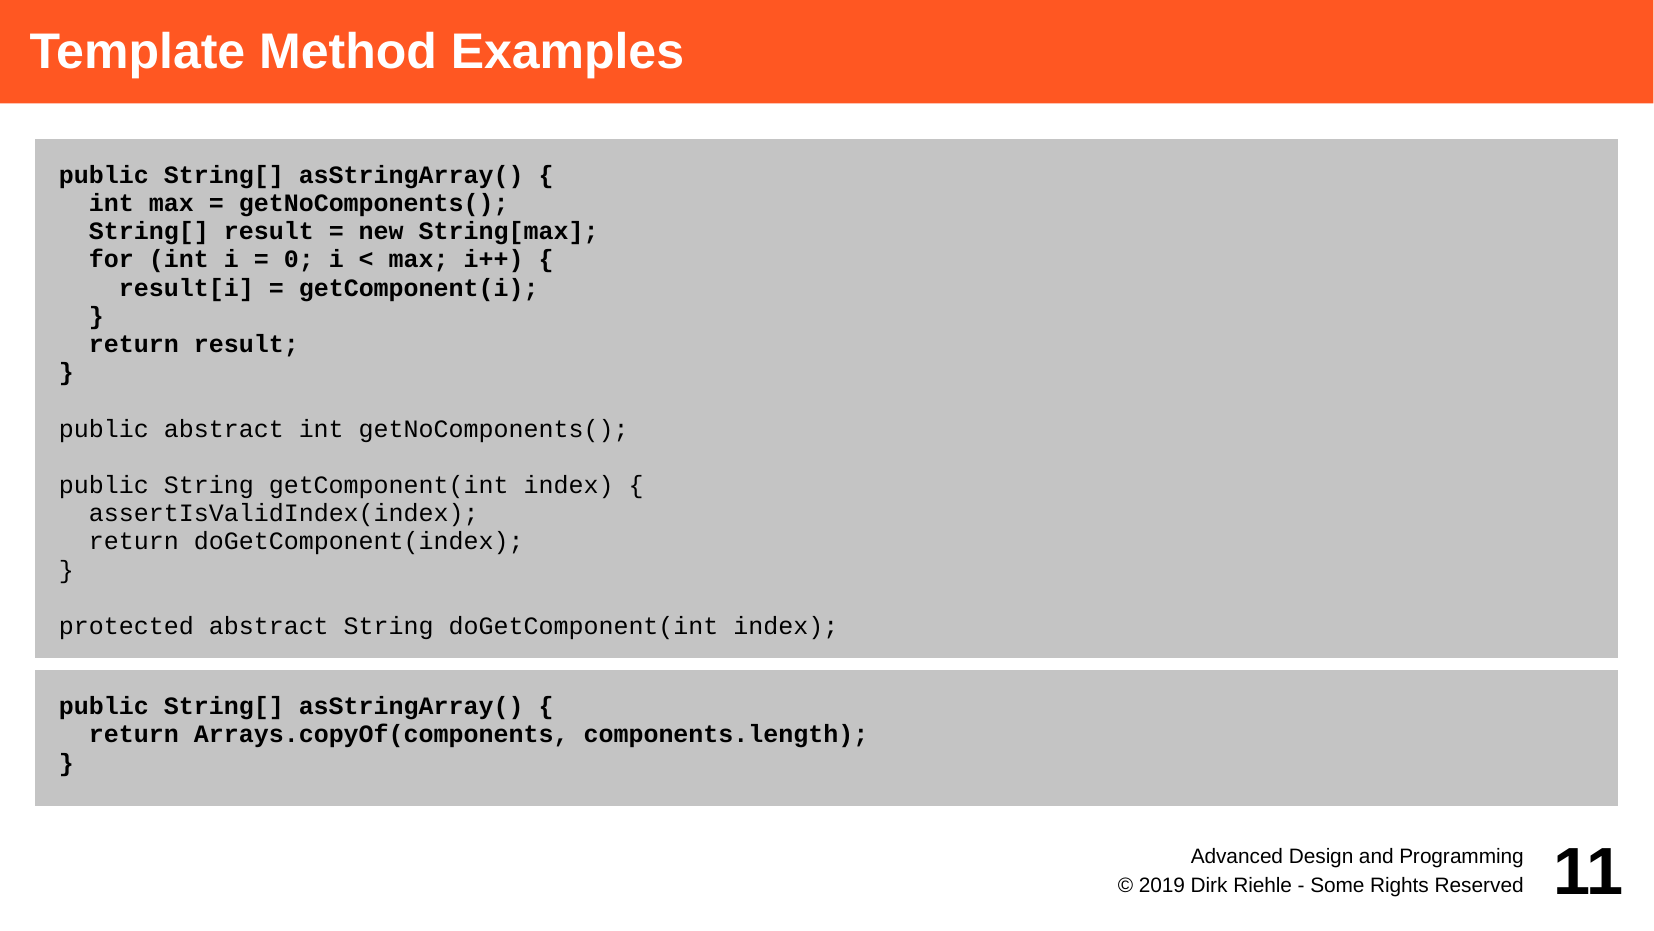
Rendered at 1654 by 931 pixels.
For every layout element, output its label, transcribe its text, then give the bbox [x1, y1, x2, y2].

list public String[] asStringArray() { int max = getNoComponents(); String[] result = new String[max]; for (int i = 0; i < max; i++) { result[i] = getComponent(i); } return result; } public abstract int getNoComponents(); public String getComponent(int index) { assertIsValidIndex(index); return doGetComponent(index); } protected abstract String doGetComponent(int index); [29, 132, 1625, 658]
list public String[] asStringArray() { return Arrays.copyOf(components, components.length); } [29, 664, 1625, 813]
title Template Method Examples [0, 0, 1654, 104]
